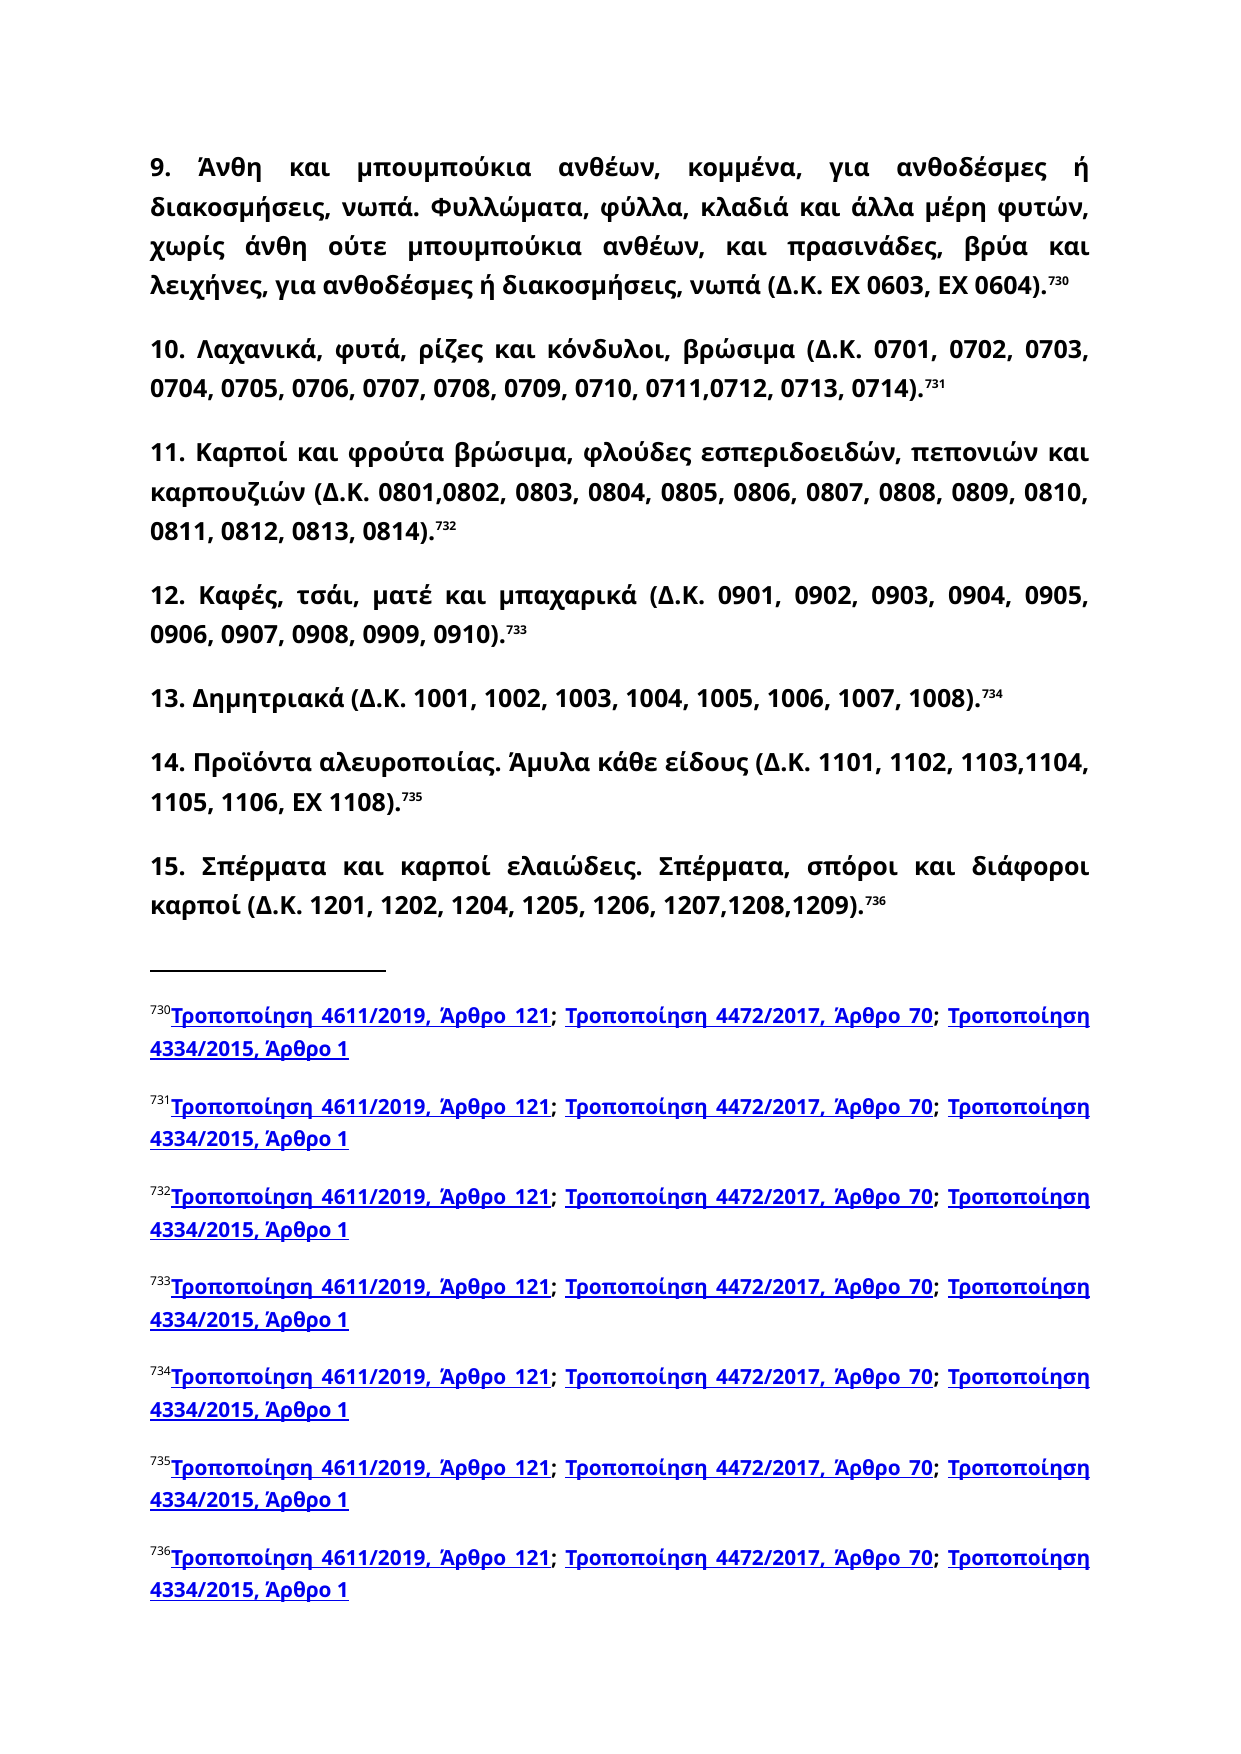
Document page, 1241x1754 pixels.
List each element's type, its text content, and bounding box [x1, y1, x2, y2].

text Τροποποίηση 4611/2019, Άρθρο 121; Τροποποίηση 4472/2017, Άρθρο 70; Τροποποίηση 4334/2015, Άρθρο 1 [150, 1182, 1090, 1243]
text Τροποποίηση 4611/2019, Άρθρο 121; Τροποποίηση 4472/2017, Άρθρο 70; Τροποποίηση 4334/2015, Άρθρο 1 [150, 1453, 1090, 1514]
text 13. Δημητριακά (Δ.Κ. 1001, 1002, 1003, 1004, 1005, 1006, 1007, 1008). [150, 681, 1090, 715]
text 11. Καρποί και φρούτα βρώσιμα, φλούδες εσπεριδοειδών, πεπονιών και καρπουζιών (Δ.Κ. 0801,0802, 0803, 0804, 0805, 0806, 0807, 0808, 0809, 0810, 0811, 0812, 0813, 0814). [150, 435, 1090, 547]
text 12. Καφές, τσάι, ματέ και μπαχαρικά (Δ.Κ. 0901, 0902, 0903, 0904, 0905, 0906, 0907, 0908, 0909, 0910). [150, 577, 1090, 651]
text Τροποποίηση 4611/2019, Άρθρο 121; Τροποποίηση 4472/2017, Άρθρο 70; Τροποποίηση 4334/2015, Άρθρο 1 [150, 1362, 1090, 1423]
text Τροποποίηση 4611/2019, Άρθρο 121; Τροποποίηση 4472/2017, Άρθρο 70; Τροποποίηση 4334/2015, Άρθρο 1 [150, 1002, 1090, 1063]
text Τροποποίηση 4611/2019, Άρθρο 121; Τροποποίηση 4472/2017, Άρθρο 70; Τροποποίηση 4334/2015, Άρθρο 1 [150, 1543, 1090, 1604]
text 9. Άνθη και μπουμπούκια ανθέων, κομμένα, για ανθοδέσμες ή διακοσμήσεις, νωπά. Φυλλώματα, φύλλα, κλαδιά και άλλα μέρη φυτών, χωρίς άνθη ούτε μπουμπούκια ανθέων, και πρασινάδες, βρύα και λειχήνες, για ανθοδέσμες ή διακοσμήσεις, νωπά (Δ.Κ. ΕΧ 0603, ΕΧ 0604). [150, 150, 1090, 302]
text Τροποποίηση 4611/2019, Άρθρο 121; Τροποποίηση 4472/2017, Άρθρο 70; Τροποποίηση 4334/2015, Άρθρο 1 [150, 1092, 1090, 1153]
text 14. Προϊόντα αλευροποιίας. Άμυλα κάθε είδους (Δ.Κ. 1101, 1102, 1103,1104, 1105, 1106, ΕΧ 1108). [150, 745, 1090, 818]
text 10. Λαχανικά, φυτά, ρίζες και κόνδυλοι, βρώσιμα (Δ.Κ. 0701, 0702, 0703, 0704, 0705, 0706, 0707, 0708, 0709, 0710, 0711,0712, 0713, 0714). [150, 332, 1090, 405]
text 15. Σπέρματα και καρποί ελαιώδεις. Σπέρματα, σπόροι και διάφοροι καρποί (Δ.Κ. 1201, 1202, 1204, 1205, 1206, 1207,1208,1209). [150, 848, 1090, 922]
text Τροποποίηση 4611/2019, Άρθρο 121; Τροποποίηση 4472/2017, Άρθρο 70; Τροποποίηση 4334/2015, Άρθρο 1 [150, 1272, 1090, 1333]
